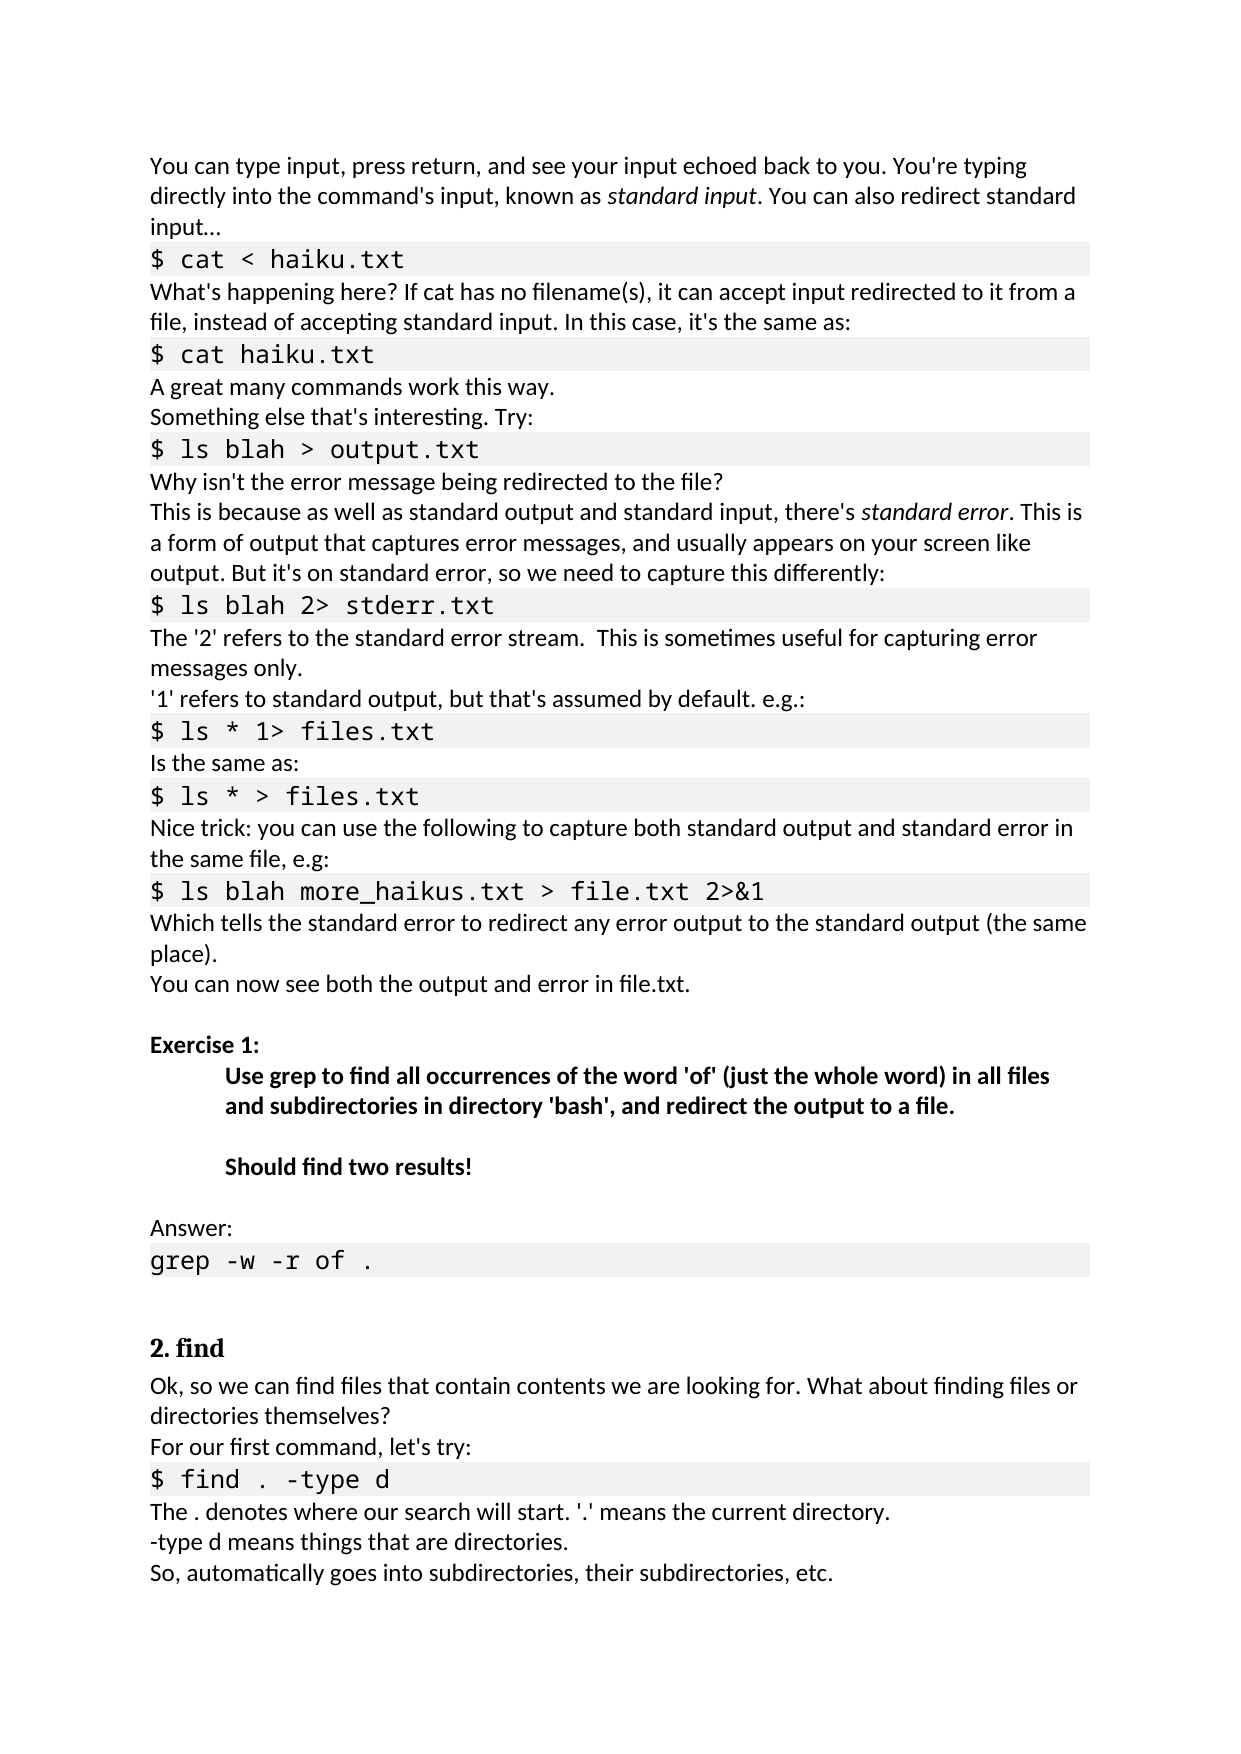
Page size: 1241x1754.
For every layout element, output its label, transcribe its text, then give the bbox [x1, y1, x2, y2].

text Exercise 1: [150, 1029, 1090, 1060]
text '1' refers to standard output, but that's assumed by default. e.g.: [150, 683, 1090, 713]
text A great many commands work this way. [150, 371, 1090, 401]
text Something else that's interesting. Try: [150, 401, 1090, 432]
text You can type input, press return, and see your input echoed back to you. You're typing directly into the command's input, known as standard input. You can also redirect standard input… [150, 150, 1090, 242]
text The '2' refers to the standard error stream. This is sometimes useful for capturing error messages only. [150, 622, 1090, 683]
text This is because as well as standard output and standard input, there's standard error. This is a form of output that captures error messages, and usually appears on your screen like output. But it's on standard error, so we need to capture this differently: [150, 496, 1090, 588]
text What's happening here? If cat has no filename(s), it can accept input redirected to it from a file, instead of accepting standard input. In this case, it's the same as: [150, 276, 1090, 337]
text Answer: [150, 1212, 1090, 1243]
text Which tells the standard error to redirect any error output to the standard output (the same place). [150, 907, 1090, 968]
text $ ls * > files.txt [150, 778, 1090, 812]
text You can now see both the output and error in file.txt. [150, 968, 1090, 999]
text Should find two results! [225, 1151, 1090, 1182]
text $ cat < haiku.txt [150, 242, 1090, 276]
text $ find . -type d [150, 1462, 1090, 1496]
text Is the same as: [150, 748, 1090, 778]
text Ok, so we can find files that contain contents we are looking for. What about finding files or directories themselves? [150, 1370, 1090, 1431]
subtitle 2. find [150, 1333, 1090, 1364]
text Use grep to find all occurrences of the word 'of' (just the whole word) in all files and subdirectories in directory 'bash', and redirect the output to a file. [225, 1060, 1090, 1121]
text -type d means things that are directories. [150, 1526, 1090, 1557]
text $ cat haiku.txt [150, 337, 1090, 371]
text $ ls blah more_haikus.txt > file.txt 2>&1 [150, 873, 1090, 907]
text So, automatically goes into subdirectories, their subdirectories, etc. [150, 1557, 1090, 1587]
text Nice trick: you can use the following to capture both standard output and standard error in the same file, e.g: [150, 812, 1090, 873]
text The . denotes where our search will start. '.' means the current directory. [150, 1496, 1090, 1526]
text Why isn't the error message being redirected to the file? [150, 466, 1090, 496]
text For our first command, let's try: [150, 1431, 1090, 1462]
text grep -w -r of . [150, 1243, 1090, 1277]
text $ ls blah > output.txt [150, 432, 1090, 466]
text $ ls blah 2> stderr.txt [150, 588, 1090, 622]
text $ ls * 1> files.txt [150, 713, 1090, 748]
